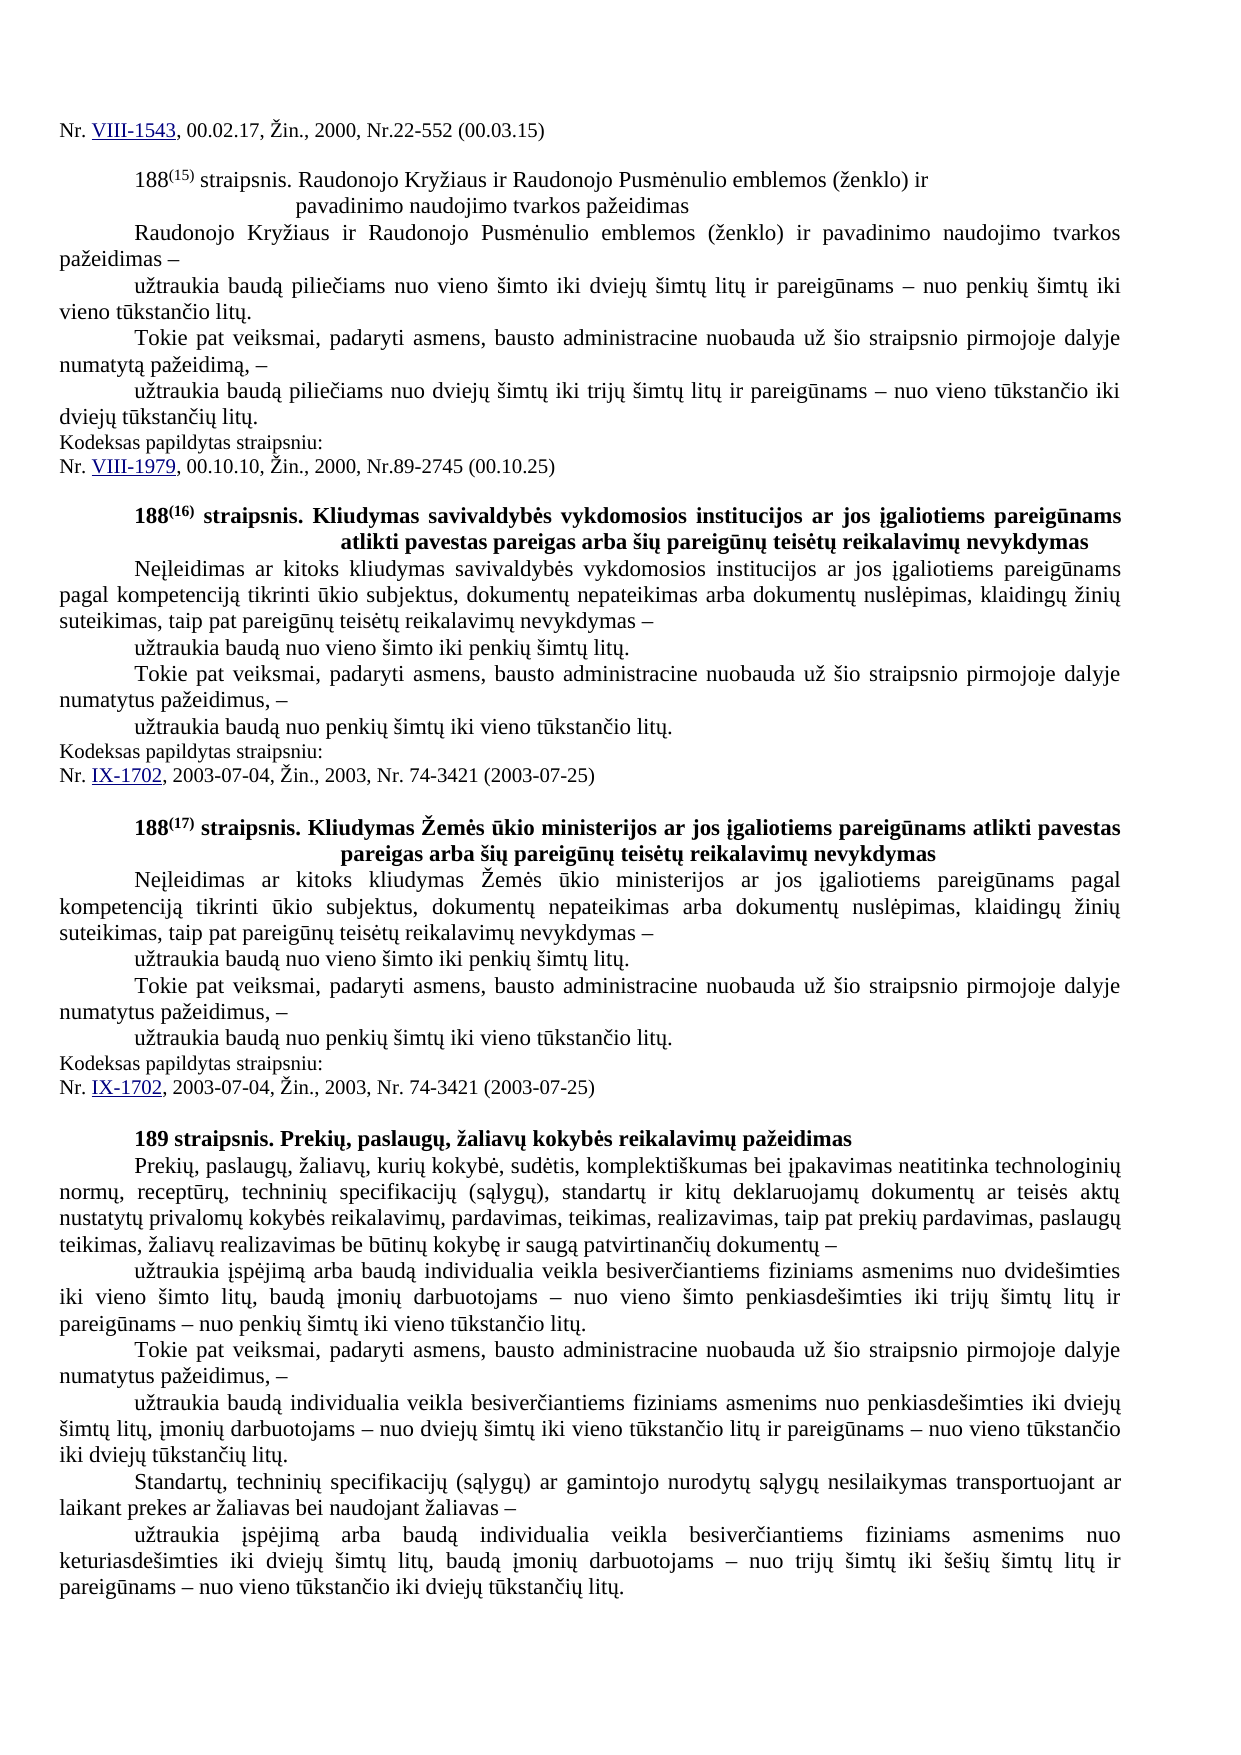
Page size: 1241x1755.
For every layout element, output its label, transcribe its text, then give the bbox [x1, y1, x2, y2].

text 188(16) straipsnis. Kliudymas savivaldybės vykdomosios institucijos ar jos įgaliotiems pareigūnams atlikti pavestas pareigas arba šių pareigūnų teisėtų reikalavimų nevykdymas [134, 502, 1122, 555]
text užtraukia baudą nuo penkių šimtų iki vieno tūkstančio litų. [59, 1024, 1122, 1051]
text užtraukia baudą nuo vieno šimto iki penkių šimtų litų. [59, 945, 1122, 972]
text užtraukia įspėjimą arba baudą individualia veikla besiverčiantiems fiziniams asmenims nuo dvidešimties iki vieno šimto litų, baudą įmonių darbuotojams – nuo vieno šimto penkiasdešimties iki trijų šimtų litų ir pareigūnams – nuo penkių šimtų iki vieno tūkstančio litų. [59, 1257, 1122, 1336]
text Raudonojo Kryžiaus ir Raudonojo Pusmėnulio emblemos (ženklo) ir pavadinimo naudojimo tvarkos pažeidimas – [59, 219, 1122, 272]
text Tokie pat veiksmai, padaryti asmens, bausto administracine nuobauda už šio straipsnio pirmojoje dalyje numatytus pažeidimus, – [59, 972, 1122, 1024]
text užtraukia baudą nuo penkių šimtų iki vieno tūkstančio litų. [59, 713, 1122, 739]
text užtraukia baudą piliečiams nuo dviejų šimtų iki trijų šimtų litų ir pareigūnams – nuo vieno tūkstančio iki dviejų tūkstančių litų. [59, 377, 1122, 430]
text Kodeksas papildytas straipsniu: [59, 1051, 1122, 1075]
text Prekių, paslaugų, žaliavų, kurių kokybė, sudėtis, komplektiškumas bei įpakavimas neatitinka technologinių normų, receptūrų, techninių specifikacijų (sąlygų), standartų ir kitų deklaruojamų dokumentų ar teisės aktų nustatytų privalomų kokybės reikalavimų, pardavimas, teikimas, realizavimas, taip pat prekių pardavimas, paslaugų teikimas, žaliavų realizavimas be būtinų kokybę ir saugą patvirtinančių dokumentų – [59, 1152, 1122, 1257]
text Standartų, techninių specifikacijų (sąlygų) ar gamintojo nurodytų sąlygų nesilaikymas transportuojant ar laikant prekes ar žaliavas bei naudojant žaliavas – [59, 1468, 1122, 1521]
text Kodeksas papildytas straipsniu: [59, 739, 1122, 763]
text 188(15) straipsnis. Raudonojo Kryžiaus ir Raudonojo Pusmėnulio emblemos (ženklo) ir [134, 166, 1122, 193]
text užtraukia baudą nuo vieno šimto iki penkių šimtų litų. [59, 634, 1122, 660]
text Tokie pat veiksmai, padaryti asmens, bausto administracine nuobauda už šio straipsnio pirmojoje dalyje numatytus pažeidimus, – [59, 660, 1122, 713]
text Kodeksas papildytas straipsniu: [59, 430, 1122, 454]
text užtraukia įspėjimą arba baudą individualia veikla besiverčiantiems fiziniams asmenims nuo keturiasdešimties iki dviejų šimtų litų, baudą įmonių darbuotojams – nuo trijų šimtų iki šešių šimtų litų ir pareigūnams – nuo vieno tūkstančio iki dviejų tūkstančių litų. [59, 1521, 1122, 1600]
text Nr. IX-1702, 2003-07-04, Žin., 2003, Nr. 74-3421 (2003-07-25) [59, 1075, 1122, 1099]
text Tokie pat veiksmai, padaryti asmens, bausto administracine nuobauda už šio straipsnio pirmojoje dalyje numatytą pažeidimą, – [59, 324, 1122, 377]
text Tokie pat veiksmai, padaryti asmens, bausto administracine nuobauda už šio straipsnio pirmojoje dalyje numatytus pažeidimus, – [59, 1336, 1122, 1389]
text Neįleidimas ar kitoks kliudymas Žemės ūkio ministerijos ar jos įgaliotiems pareigūnams pagal kompetenciją tikrinti ūkio subjektus, dokumentų nepateikimas arba dokumentų nuslėpimas, klaidingų žinių suteikimas, taip pat pareigūnų teisėtų reikalavimų nevykdymas – [59, 866, 1122, 945]
text 188(17) straipsnis. Kliudymas Žemės ūkio ministerijos ar jos įgaliotiems pareigūnams atlikti pavestas pareigas arba šių pareigūnų teisėtų reikalavimų nevykdymas [134, 814, 1122, 866]
text Nr. IX-1702, 2003-07-04, Žin., 2003, Nr. 74-3421 (2003-07-25) [59, 763, 1122, 787]
text Nr. VIII-1979, 00.10.10, Žin., 2000, Nr.89-2745 (00.10.25) [59, 454, 1122, 478]
text užtraukia baudą piliečiams nuo vieno šimto iki dviejų šimtų litų ir pareigūnams – nuo penkių šimtų iki vieno tūkstančio litų. [59, 272, 1122, 324]
text užtraukia baudą individualia veikla besiverčiantiems fiziniams asmenims nuo penkiasdešimties iki dviejų šimtų litų, įmonių darbuotojams – nuo dviejų šimtų iki vieno tūkstančio litų ir pareigūnams – nuo vieno tūkstančio iki dviejų tūkstančių litų. [59, 1389, 1122, 1468]
text Neįleidimas ar kitoks kliudymas savivaldybės vykdomosios institucijos ar jos įgaliotiems pareigūnams pagal kompetenciją tikrinti ūkio subjektus, dokumentų nepateikimas arba dokumentų nuslėpimas, klaidingų žinių suteikimas, taip pat pareigūnų teisėtų reikalavimų nevykdymas – [59, 555, 1122, 634]
text Nr. VIII-1543, 00.02.17, Žin., 2000, Nr.22-552 (00.03.15) [59, 118, 1122, 142]
text pavadinimo naudojimo tvarkos pažeidimas [59, 193, 1122, 219]
text 189 straipsnis. Prekių, paslaugų, žaliavų kokybės reikalavimų pažeidimas [59, 1125, 1122, 1152]
